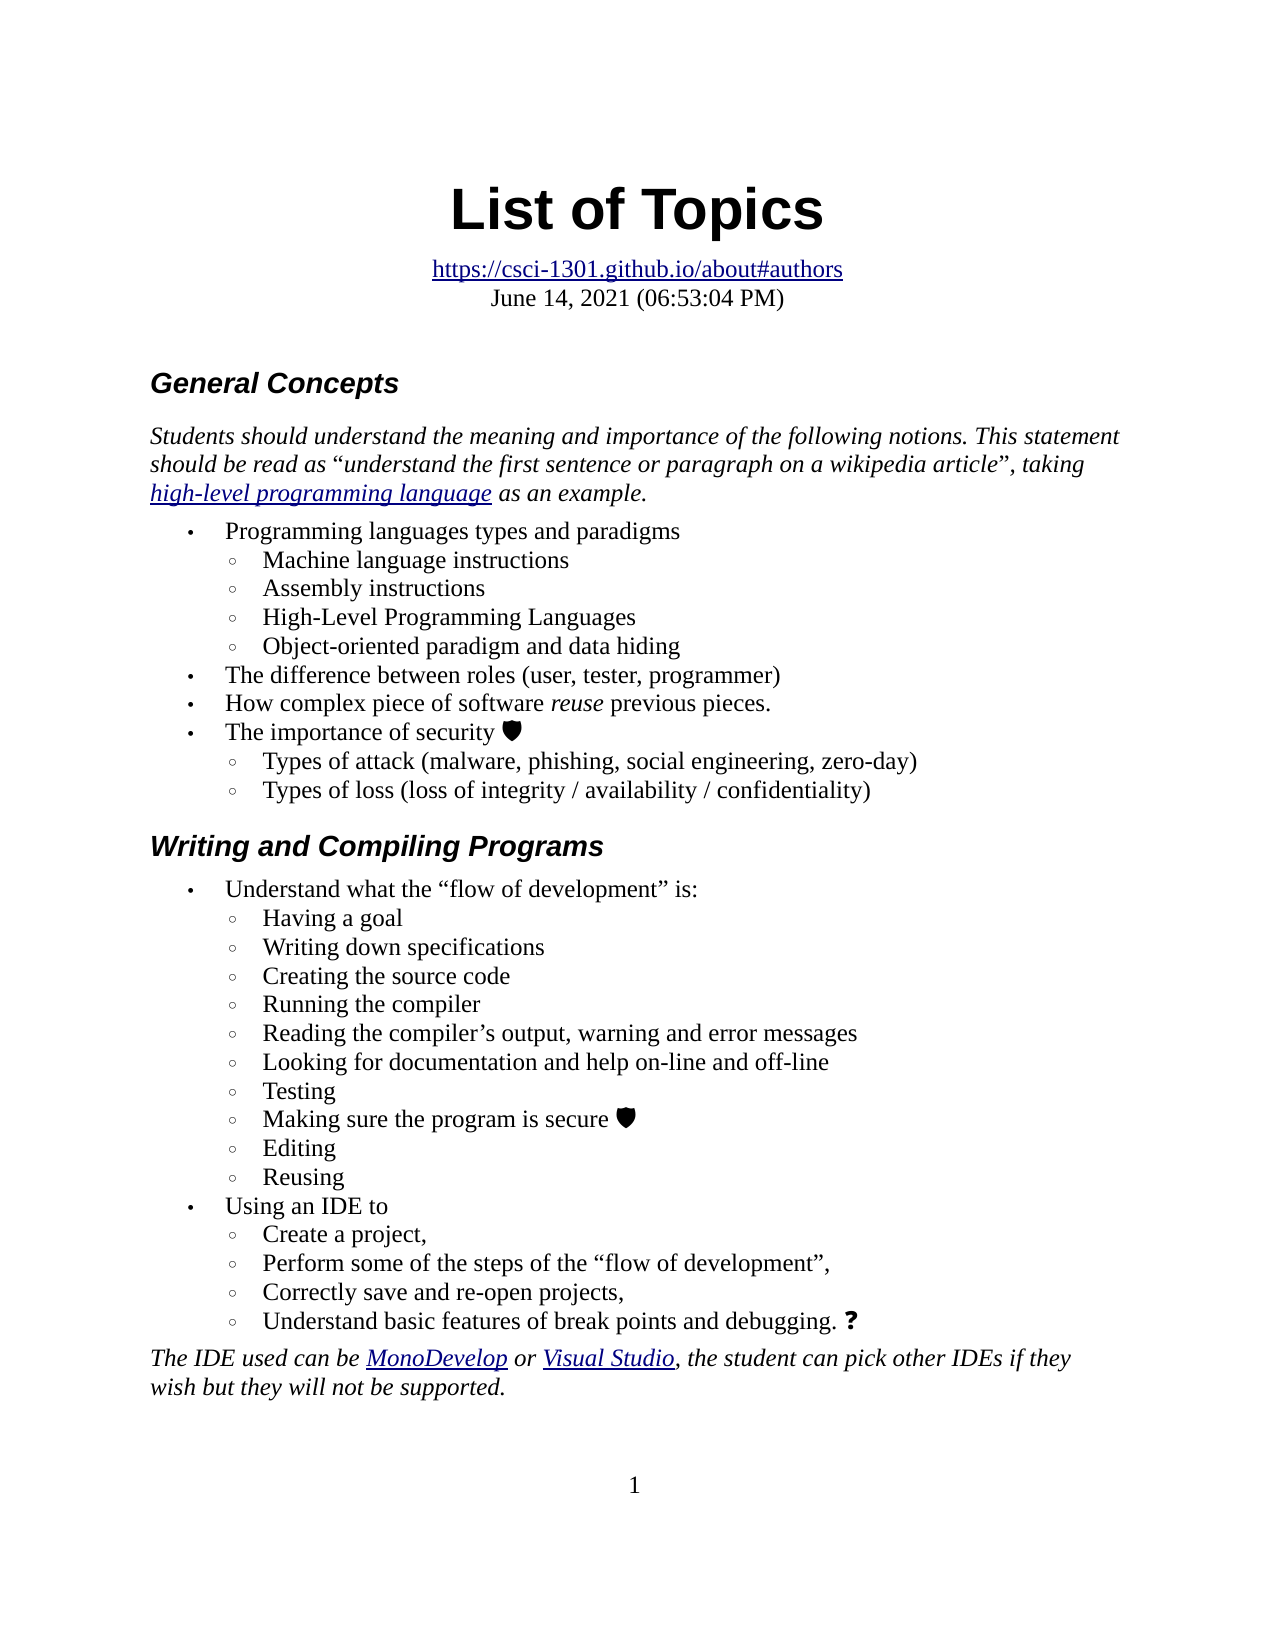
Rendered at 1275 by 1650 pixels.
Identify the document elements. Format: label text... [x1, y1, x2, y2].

list Machine language instructions [225, 545, 1125, 573]
text Students should understand the meaning and importance of the following notions. This statement should be read as “understand the first sentence or paragraph on a wikipedia article”, taking high-level programming language as an example. [150, 421, 1125, 507]
list Understand what the “flow of development” is: [187, 874, 1125, 903]
list Reusing [225, 1162, 1125, 1191]
list Looking for documentation and help on-line and off-line [225, 1047, 1125, 1076]
list Correctly save and re-open projects, [225, 1277, 1125, 1306]
title List of Topics [150, 175, 1125, 242]
text https://csci-1301.github.io/about#authors [150, 254, 1125, 283]
subtitle General Concepts [150, 366, 1125, 399]
list Create a project, [225, 1219, 1125, 1248]
list Making sure the program is secure 🛡️ [225, 1104, 1125, 1133]
list Understand basic features of break points and debugging. ❓ [225, 1306, 1125, 1334]
list Creating the source code [225, 961, 1125, 989]
list Writing down specifications [225, 932, 1125, 961]
text The IDE used can be MonoDevelop or Visual Studio, the student can pick other IDEs if they wish but they will not be supported. [150, 1343, 1125, 1401]
list Testing [225, 1076, 1125, 1104]
list Programming languages types and paradigms [187, 516, 1125, 545]
list The difference between roles (user, tester, programmer) [187, 660, 1125, 688]
list Perform some of the steps of the “flow of development”, [225, 1248, 1125, 1277]
list Running the compiler [225, 989, 1125, 1018]
list Types of attack (malware, phishing, social engineering, zero-day) [225, 746, 1125, 775]
list High-Level Programming Languages [225, 602, 1125, 631]
list Reading the compiler’s output, warning and error messages [225, 1018, 1125, 1047]
list Object-oriented paradigm and data hiding [225, 631, 1125, 660]
list How complex piece of software reuse previous pieces. [187, 688, 1125, 717]
list Having a goal [225, 903, 1125, 932]
text June 14, 2021 (06:53:04 PM) [150, 283, 1125, 312]
list The importance of security 🛡️ [187, 717, 1125, 746]
list Using an IDE to [187, 1191, 1125, 1219]
list Editing [225, 1133, 1125, 1162]
subtitle Writing and Compiling Programs [150, 828, 1125, 862]
list Types of loss (loss of integrity / availability / confidentiality) [225, 775, 1125, 803]
list Assembly instructions [225, 573, 1125, 602]
